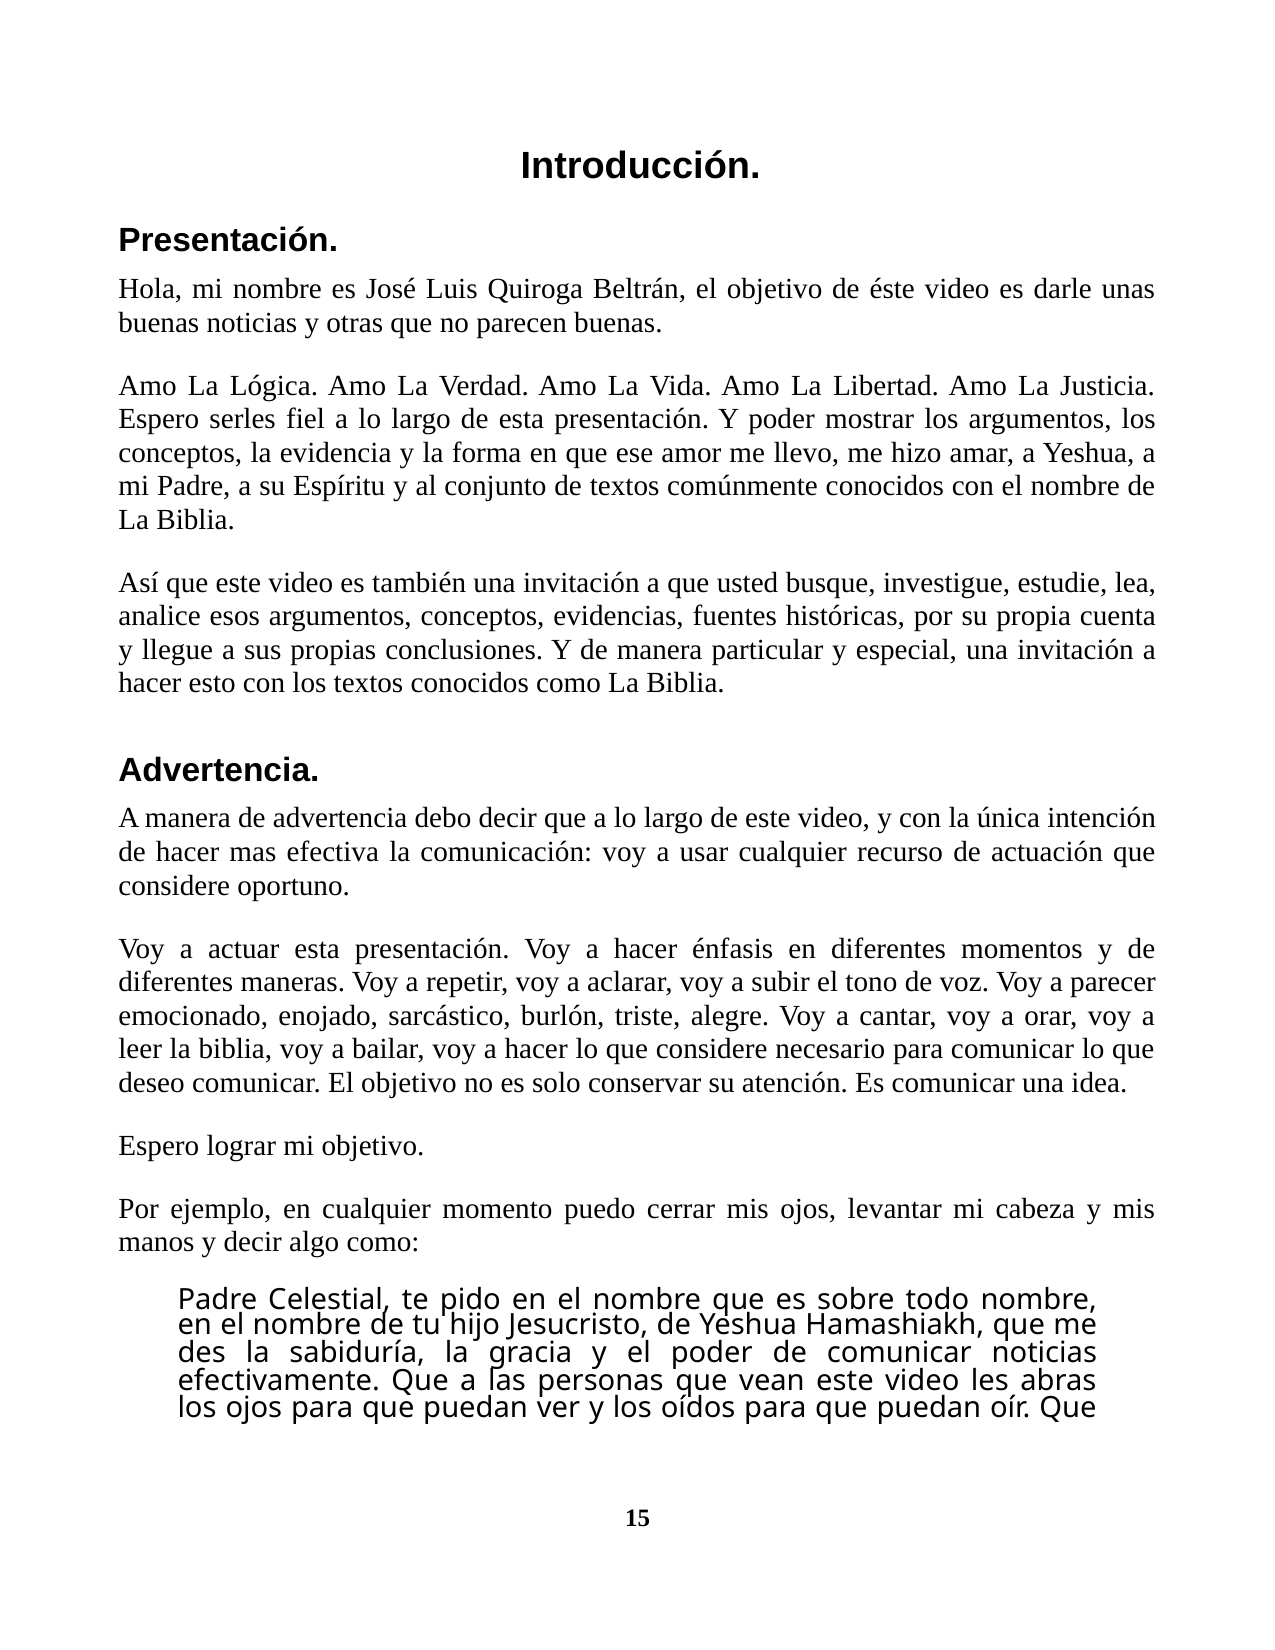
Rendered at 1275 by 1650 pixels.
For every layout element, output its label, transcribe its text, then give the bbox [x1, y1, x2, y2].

text Padre Celestial, te pido en el nombre que es sobre todo nombre, en el nombre de tu hijo Jesucristo, de Yeshua Hamashiakh, que me des la sabiduría, la gracia y el poder de comunicar noticias efectivamente. Que a las personas que vean este video les abras los ojos para que puedan ver y los oídos para que puedan oír. Que [177, 1287, 1098, 1426]
text Por ejemplo, en cualquier momento puedo cerrar mis ojos, levantar mi cabeza y mis manos y decir algo como: [118, 1191, 1157, 1258]
subtitle Presentación. [118, 220, 1157, 259]
text Espero lograr mi objetivo. [118, 1128, 1157, 1161]
text Hola, mi nombre es José Luis Quiroga Beltrán, el objetivo de éste video es darle unas buenas noticias y otras que no parecen buenas. [118, 271, 1157, 338]
text Así que este video es también una invitación a que usted busque, investigue, estudie, lea, analice esos argumentos, conceptos, evidencias, fuentes históricas, por su propia cuenta y llegue a sus propias conclusiones. Y de manera particular y especial, una invitación a hacer esto con los textos conocidos como La Biblia. [118, 565, 1157, 699]
text Amo La Lógica. Amo La Verdad. Amo La Vida. Amo La Libertad. Amo La Justicia. Espero serles fiel a lo largo de esta presentación. Y poder mostrar los argumentos, los conceptos, la evidencia y la forma en que ese amor me llevo, me hizo amar, a Yeshua, a mi Padre, a su Espíritu y al conjunto de textos comúnmente conocidos con el nombre de La Biblia. [118, 368, 1157, 536]
subtitle Advertencia. [118, 749, 1157, 788]
text Voy a actuar esta presentación. Voy a hacer énfasis en diferentes momentos y de diferentes maneras. Voy a repetir, voy a aclarar, voy a subir el tono de voz. Voy a parecer emocionado, enojado, sarcástico, burlón, triste, alegre. Voy a cantar, voy a orar, voy a leer la biblia, voy a bailar, voy a hacer lo que considere necesario para comunicar lo que deseo comunicar. El objetivo no es solo conservar su atención. Es comunicar una idea. [118, 931, 1157, 1098]
subtitle Introducción. [124, 143, 1157, 187]
text A manera de advertencia debo decir que a lo largo de este video, y con la única intención de hacer mas efectiva la comunicación: voy a usar cualquier recurso de actuación que considere oportuno. [118, 801, 1157, 901]
